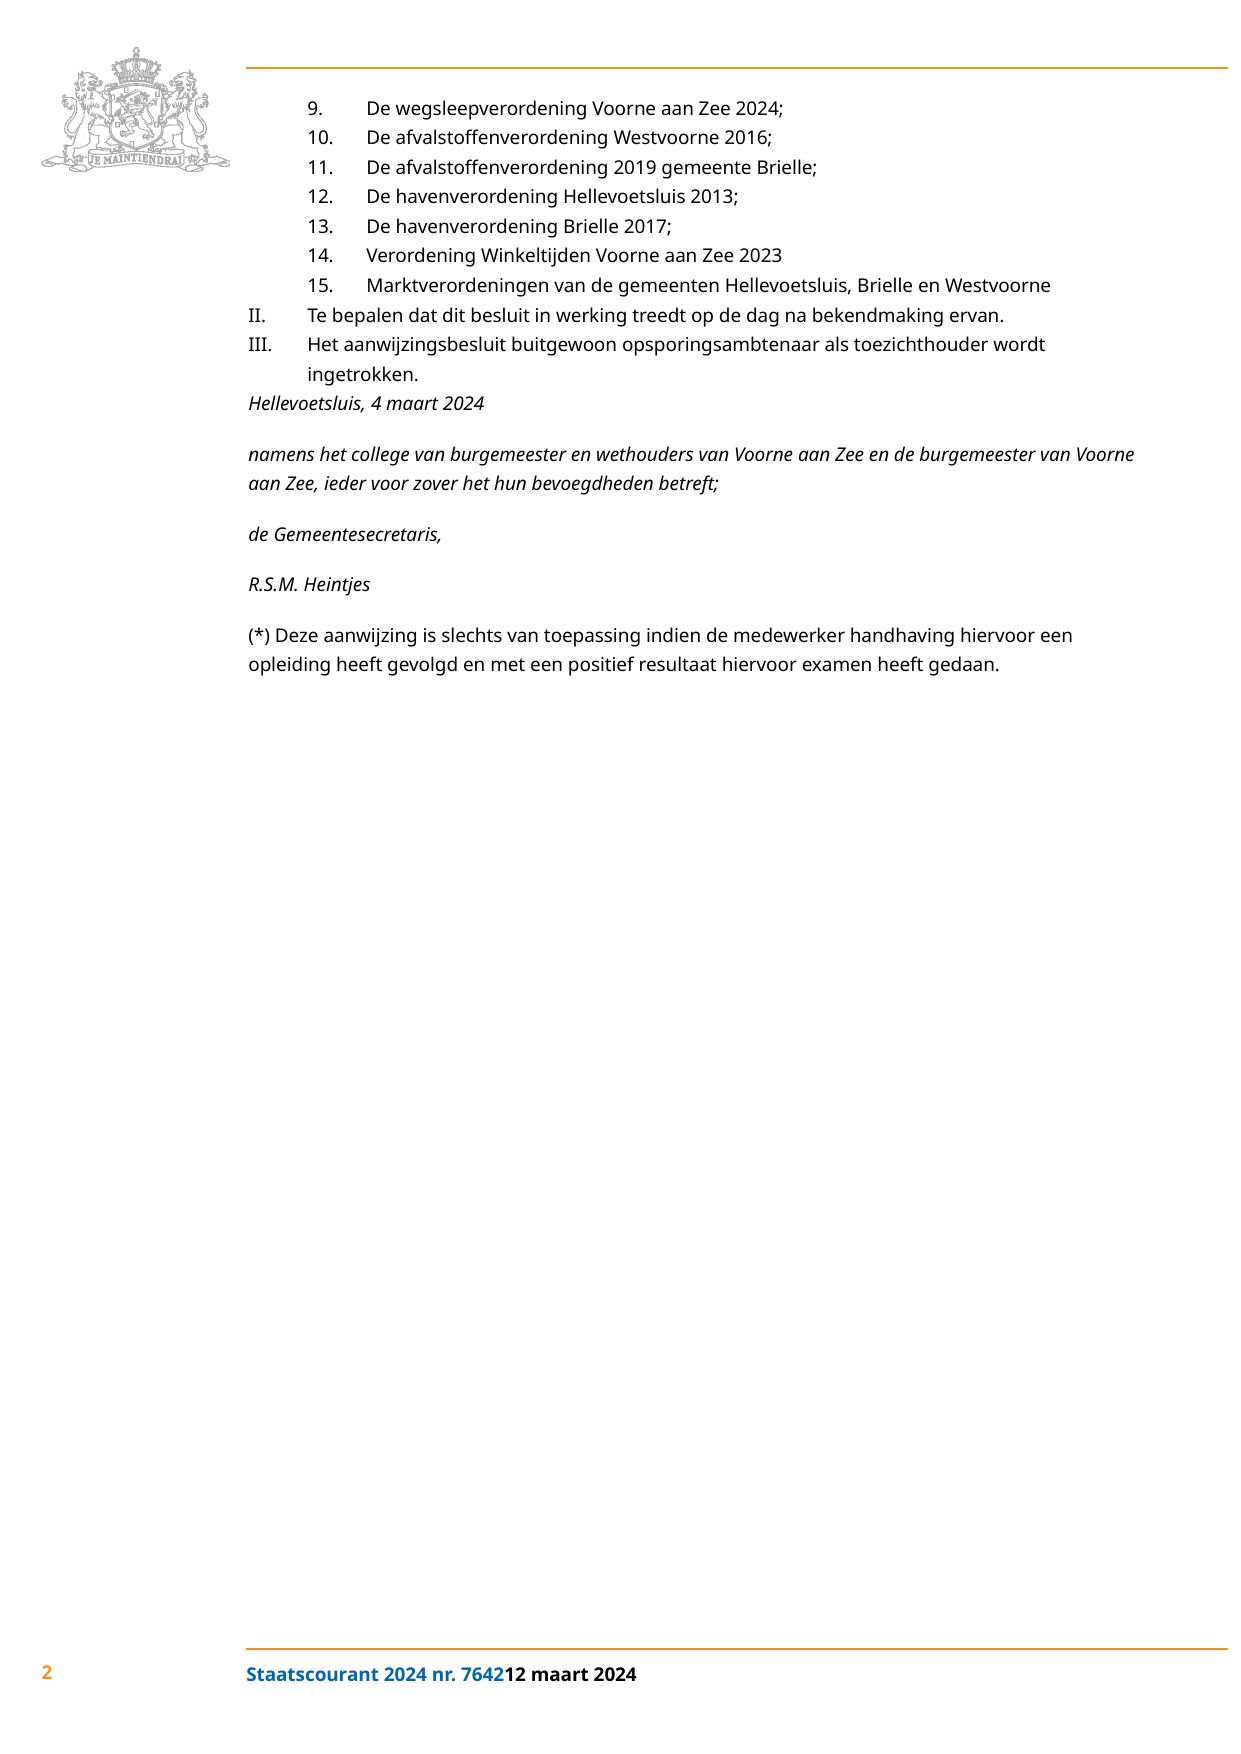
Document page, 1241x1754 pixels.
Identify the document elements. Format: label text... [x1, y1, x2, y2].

list De wegsleepverordening Voorne aan Zee 2024; [307, 95, 1152, 121]
list Het aanwijzingsbesluit buitgewoon opsporingsambtenaar als toezichthouder wordt ingetrokken. [248, 331, 1152, 387]
list De afvalstoffenverordening 2019 gemeente Brielle; [307, 154, 1152, 180]
list Verordening Winkeltijden Voorne aan Zee 2023 [307, 243, 1152, 268]
text R.S.M. Heintjes [248, 571, 1152, 597]
text (*) Deze aanwijzing is slechts van toepassing indien de medewerker handhaving hiervoor een opleiding heeft gevolgd en met een positief resultaat hiervoor examen heeft gedaan. [248, 622, 1152, 677]
list Te bepalen dat dit besluit in werking treedt op de dag na bekendmaking ervan. [248, 302, 1152, 328]
list De havenverordening Brielle 2017; [307, 213, 1152, 239]
text namens het college van burgemeester en wethouders van Voorne aan Zee en de burgemeester van Voorne aan Zee, ieder voor zover het hun bevoegdheden betreft; [248, 441, 1152, 496]
list De havenverordening Hellevoetsluis 2013; [307, 183, 1152, 209]
list De afvalstoffenverordening Westvoorne 2016; [307, 124, 1152, 150]
text Hellevoetsluis, 4 maart 2024 [248, 391, 1152, 416]
text de Gemeentesecretaris, [248, 521, 1152, 547]
picture [41, 47, 231, 172]
list Marktverordeningen van de gemeenten Hellevoetsluis, Brielle en Westvoorne [307, 272, 1152, 298]
